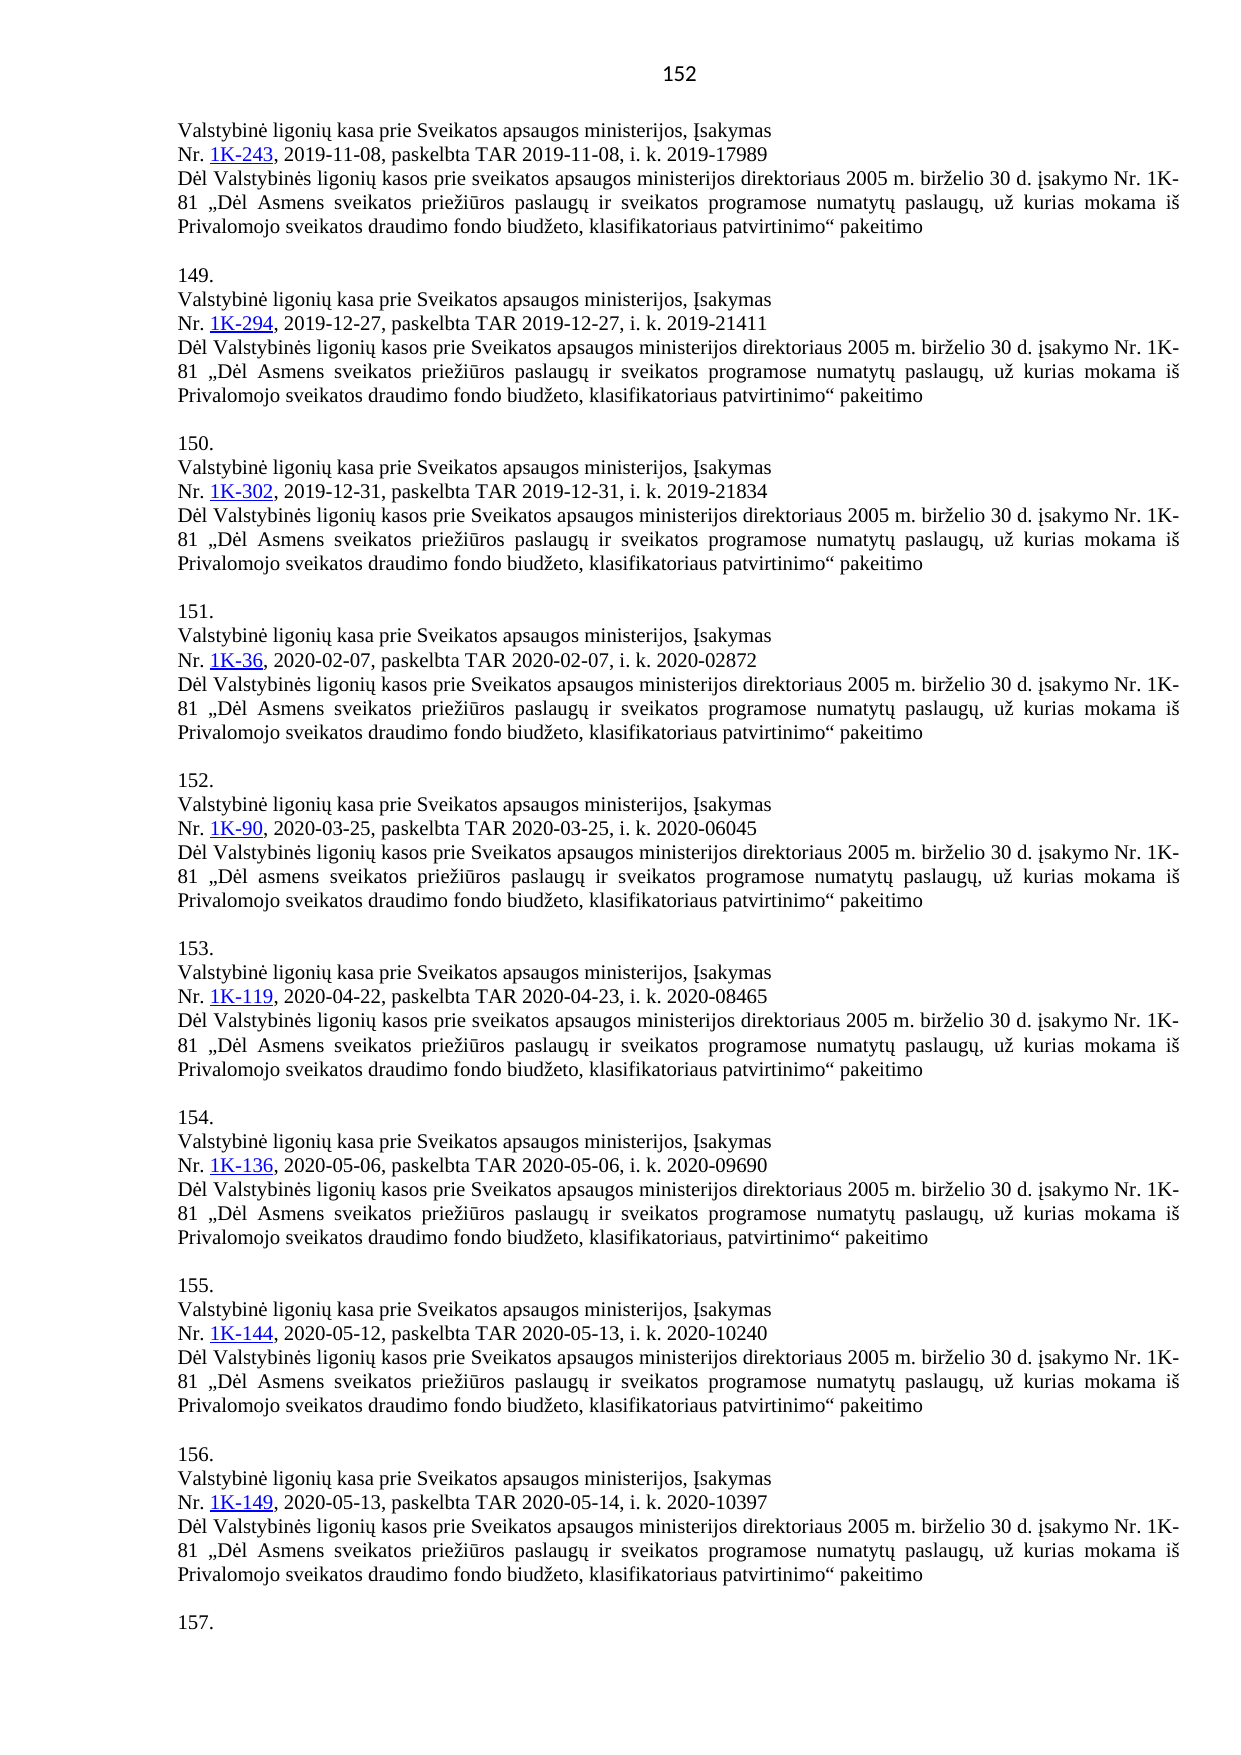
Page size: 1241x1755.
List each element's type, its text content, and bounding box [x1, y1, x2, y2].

text Nr. 1K-119, 2020-04-22, paskelbta TAR 2020-04-23, i. k. 2020-08465 [177, 984, 1181, 1008]
text 149. [177, 262, 1181, 287]
text 153. [177, 936, 1181, 960]
text 150. [177, 431, 1181, 455]
text Nr. 1K-90, 2020-03-25, paskelbta TAR 2020-03-25, i. k. 2020-06045 [177, 816, 1181, 840]
text Dėl Valstybinės ligonių kasos prie Sveikatos apsaugos ministerijos direktoriaus 2005 m. birželio 30 d. įsakymo Nr. 1K-81 „Dėl Asmens sveikatos priežiūros paslaugų ir sveikatos programose numatytų paslaugų, už kurias mokama iš Privalomojo sveikatos draudimo fondo biudžeto, klasifikatoriaus patvirtinimo“ pakeitimo [177, 503, 1181, 575]
text Valstybinė ligonių kasa prie Sveikatos apsaugos ministerijos, Įsakymas [177, 1466, 1181, 1490]
text Dėl Valstybinės ligonių kasos prie Sveikatos apsaugos ministerijos direktoriaus 2005 m. birželio 30 d. įsakymo Nr. 1K-81 „Dėl Asmens sveikatos priežiūros paslaugų ir sveikatos programose numatytų paslaugų, už kurias mokama iš Privalomojo sveikatos draudimo fondo biudžeto, klasifikatoriaus patvirtinimo“ pakeitimo [177, 335, 1181, 407]
text 154. [177, 1105, 1181, 1129]
text Dėl Valstybinės ligonių kasos prie Sveikatos apsaugos ministerijos direktoriaus 2005 m. birželio 30 d. įsakymo Nr. 1K-81 „Dėl Asmens sveikatos priežiūros paslaugų ir sveikatos programose numatytų paslaugų, už kurias mokama iš Privalomojo sveikatos draudimo fondo biudžeto, klasifikatoriaus patvirtinimo“ pakeitimo [177, 672, 1181, 744]
text Nr. 1K-149, 2020-05-13, paskelbta TAR 2020-05-14, i. k. 2020-10397 [177, 1490, 1181, 1514]
text Valstybinė ligonių kasa prie Sveikatos apsaugos ministerijos, Įsakymas [177, 118, 1181, 142]
text Dėl Valstybinės ligonių kasos prie Sveikatos apsaugos ministerijos direktoriaus 2005 m. birželio 30 d. įsakymo Nr. 1K-81 „Dėl Asmens sveikatos priežiūros paslaugų ir sveikatos programose numatytų paslaugų, už kurias mokama iš Privalomojo sveikatos draudimo fondo biudžeto, klasifikatoriaus patvirtinimo“ pakeitimo [177, 1514, 1181, 1586]
text 155. [177, 1273, 1181, 1297]
text Valstybinė ligonių kasa prie Sveikatos apsaugos ministerijos, Įsakymas [177, 287, 1181, 311]
text Valstybinė ligonių kasa prie Sveikatos apsaugos ministerijos, Įsakymas [177, 1129, 1181, 1153]
text Dėl Valstybinės ligonių kasos prie sveikatos apsaugos ministerijos direktoriaus 2005 m. birželio 30 d. įsakymo Nr. 1K-81 „Dėl Asmens sveikatos priežiūros paslaugų ir sveikatos programose numatytų paslaugų, už kurias mokama iš Privalomojo sveikatos draudimo fondo biudžeto, klasifikatoriaus patvirtinimo“ pakeitimo [177, 166, 1181, 238]
text Nr. 1K-294, 2019-12-27, paskelbta TAR 2019-12-27, i. k. 2019-21411 [177, 311, 1181, 335]
text 151. [177, 599, 1181, 623]
text Valstybinė ligonių kasa prie Sveikatos apsaugos ministerijos, Įsakymas [177, 623, 1181, 647]
text Dėl Valstybinės ligonių kasos prie Sveikatos apsaugos ministerijos direktoriaus 2005 m. birželio 30 d. įsakymo Nr. 1K-81 „Dėl Asmens sveikatos priežiūros paslaugų ir sveikatos programose numatytų paslaugų, už kurias mokama iš Privalomojo sveikatos draudimo fondo biudžeto, klasifikatoriaus, patvirtinimo“ pakeitimo [177, 1177, 1181, 1249]
text Dėl Valstybinės ligonių kasos prie sveikatos apsaugos ministerijos direktoriaus 2005 m. birželio 30 d. įsakymo Nr. 1K-81 „Dėl Asmens sveikatos priežiūros paslaugų ir sveikatos programose numatytų paslaugų, už kurias mokama iš Privalomojo sveikatos draudimo fondo biudžeto, klasifikatoriaus patvirtinimo“ pakeitimo [177, 1008, 1181, 1081]
text Nr. 1K-144, 2020-05-12, paskelbta TAR 2020-05-13, i. k. 2020-10240 [177, 1321, 1181, 1345]
text Valstybinė ligonių kasa prie Sveikatos apsaugos ministerijos, Įsakymas [177, 1297, 1181, 1321]
text 152. [177, 768, 1181, 792]
text Valstybinė ligonių kasa prie Sveikatos apsaugos ministerijos, Įsakymas [177, 960, 1181, 984]
text Dėl Valstybinės ligonių kasos prie Sveikatos apsaugos ministerijos direktoriaus 2005 m. birželio 30 d. įsakymo Nr. 1K-81 „Dėl Asmens sveikatos priežiūros paslaugų ir sveikatos programose numatytų paslaugų, už kurias mokama iš Privalomojo sveikatos draudimo fondo biudžeto, klasifikatoriaus patvirtinimo“ pakeitimo [177, 1345, 1181, 1417]
text Nr. 1K-302, 2019-12-31, paskelbta TAR 2019-12-31, i. k. 2019-21834 [177, 479, 1181, 503]
text 157. [177, 1610, 1181, 1634]
text 156. [177, 1442, 1181, 1466]
text Valstybinė ligonių kasa prie Sveikatos apsaugos ministerijos, Įsakymas [177, 792, 1181, 816]
text Nr. 1K-243, 2019-11-08, paskelbta TAR 2019-11-08, i. k. 2019-17989 [177, 142, 1181, 166]
text Dėl Valstybinės ligonių kasos prie Sveikatos apsaugos ministerijos direktoriaus 2005 m. birželio 30 d. įsakymo Nr. 1K-81 „Dėl asmens sveikatos priežiūros paslaugų ir sveikatos programose numatytų paslaugų, už kurias mokama iš Privalomojo sveikatos draudimo fondo biudžeto, klasifikatoriaus patvirtinimo“ pakeitimo [177, 840, 1181, 912]
text Nr. 1K-36, 2020-02-07, paskelbta TAR 2020-02-07, i. k. 2020-02872 [177, 647, 1181, 672]
text Nr. 1K-136, 2020-05-06, paskelbta TAR 2020-05-06, i. k. 2020-09690 [177, 1153, 1181, 1177]
text Valstybinė ligonių kasa prie Sveikatos apsaugos ministerijos, Įsakymas [177, 455, 1181, 479]
